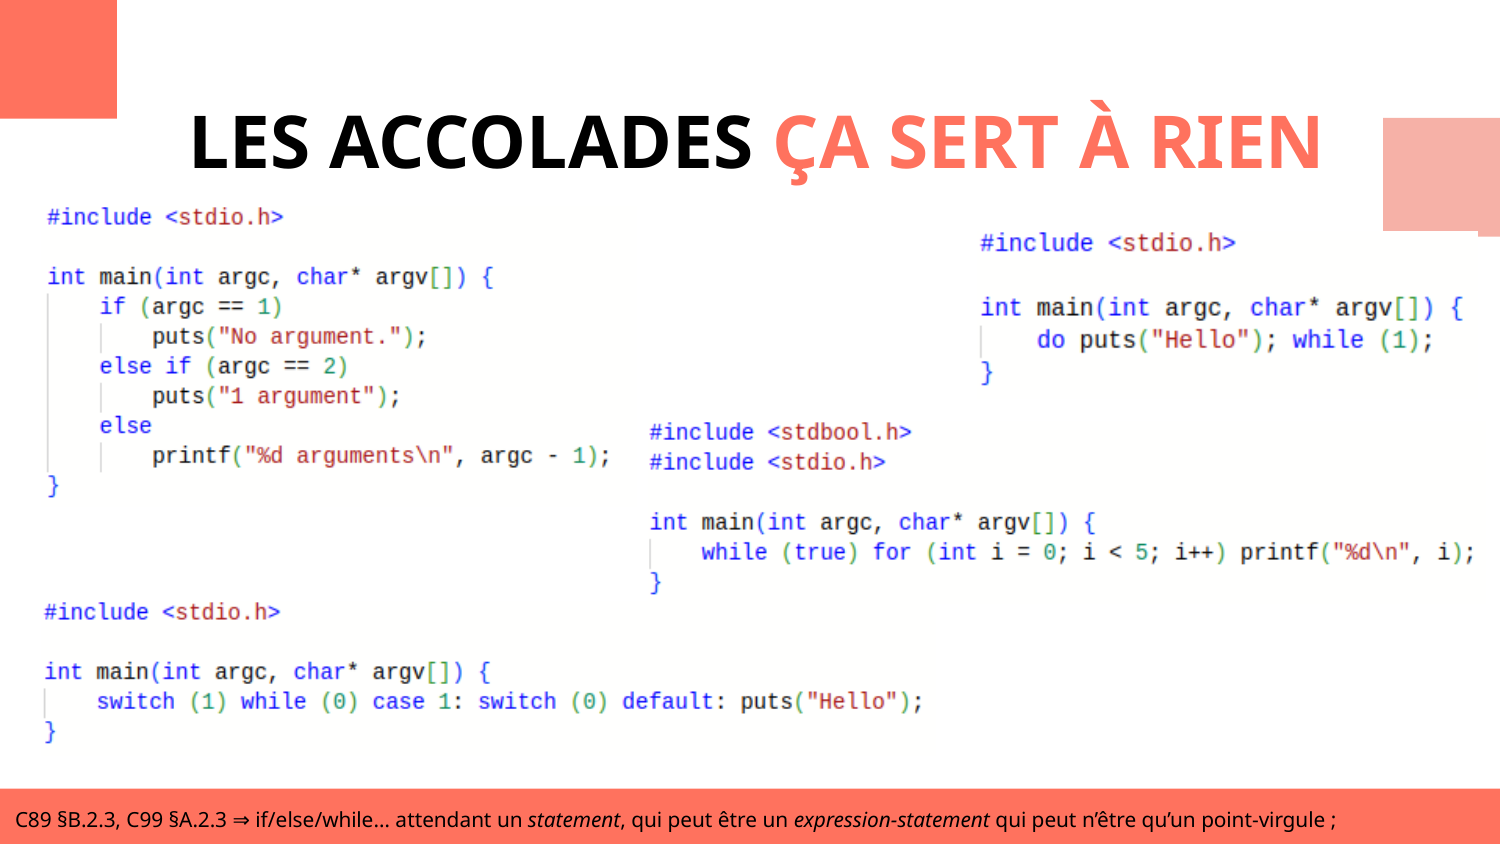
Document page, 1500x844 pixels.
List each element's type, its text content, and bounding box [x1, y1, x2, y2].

text_box C89 §B.2.3, C99 §A.2.3 ⇒ if/else/while… attendant un statement, qui peut être un expression-statement qui peut n’être qu’un point-virgule ; [0, 791, 1500, 844]
title LES ACCOLADES ÇA SERT À RIEN [105, 102, 1410, 177]
picture [977, 231, 1478, 400]
picture [41, 206, 637, 507]
picture [41, 421, 1486, 756]
